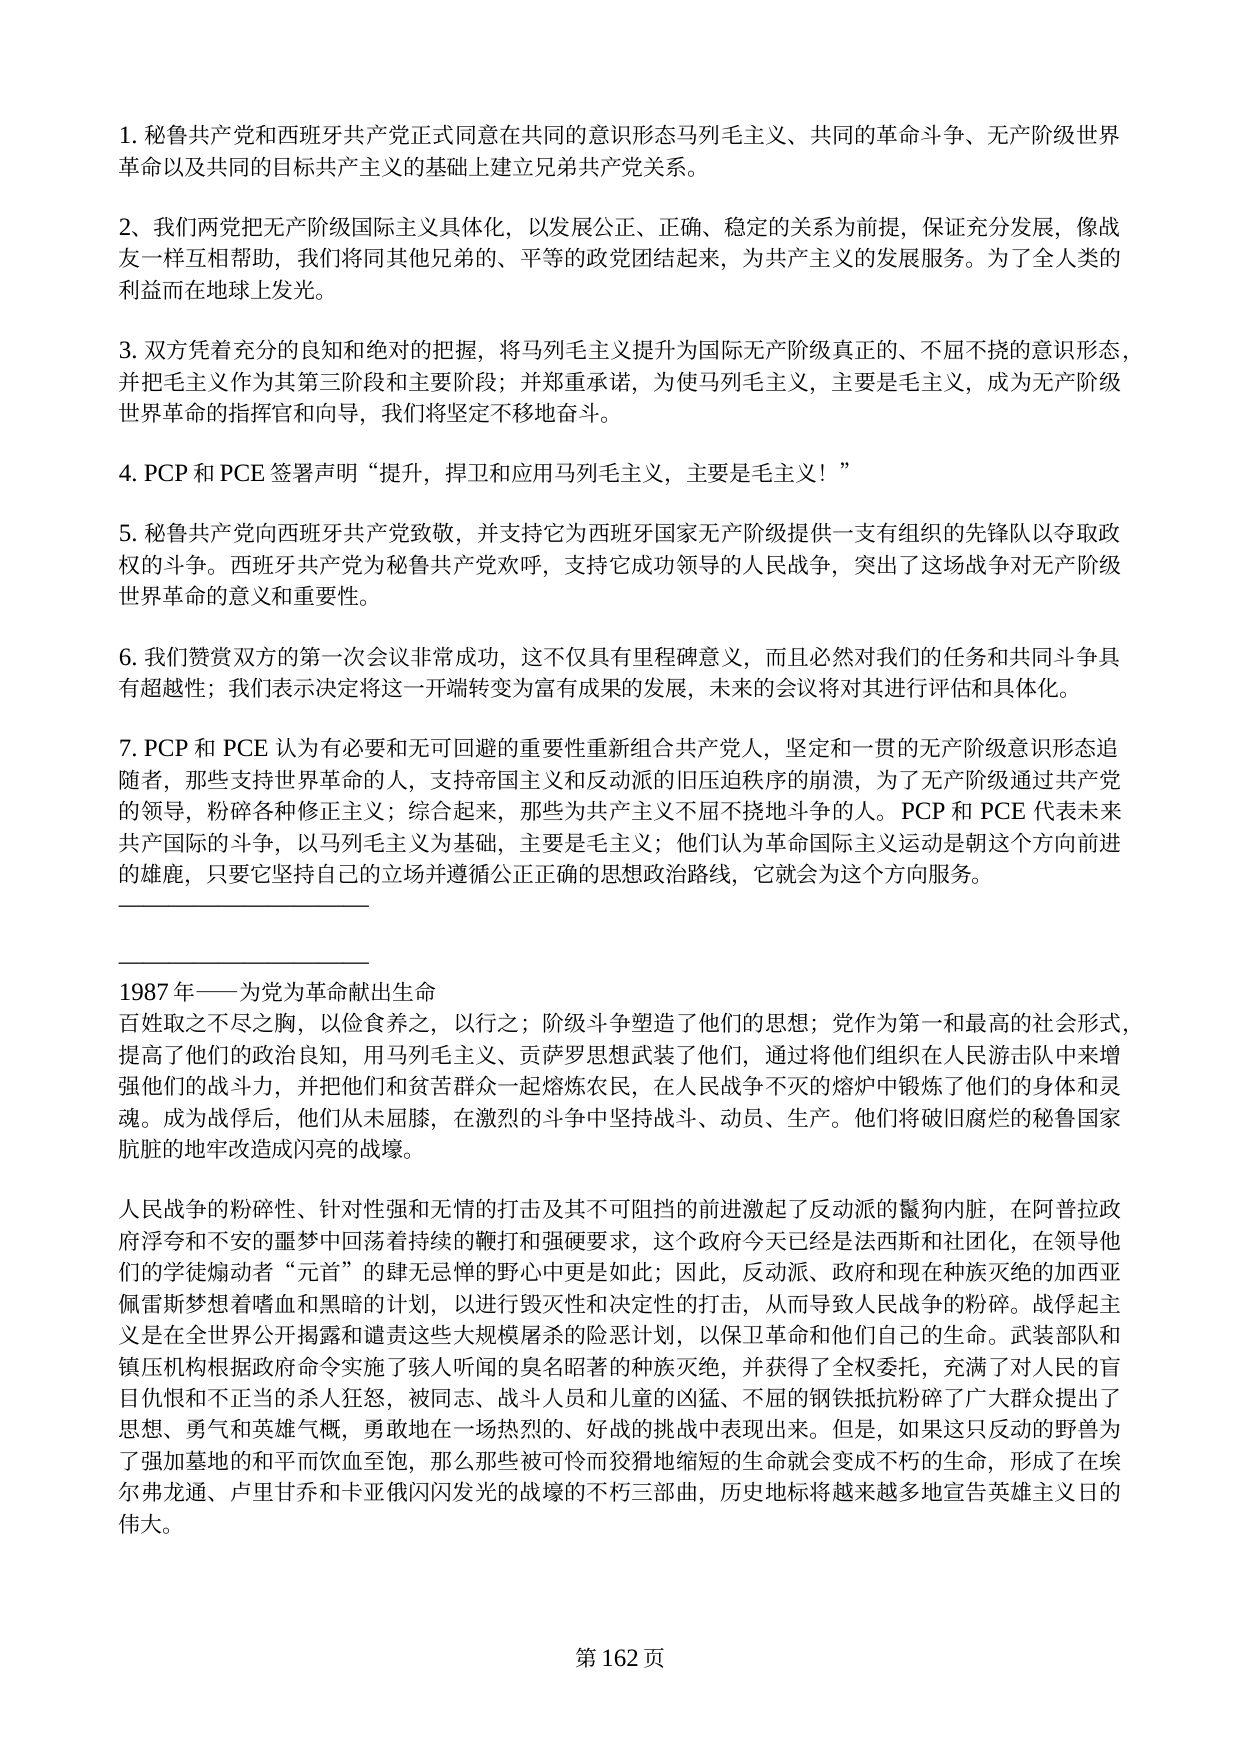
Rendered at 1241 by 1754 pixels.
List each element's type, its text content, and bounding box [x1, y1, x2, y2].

text 3. 双方凭着充分的良知和绝对的把握，将马列毛主义提升为国际无产阶级真正的、不屈不挠的意识形态，并把毛主义作为其第三阶段和主要阶段；并郑重承诺，为使马列毛主义，主要是毛主义，成为无产阶级世界革命的指挥官和向导，我们将坚定不移地奋斗。 [118, 333, 1122, 428]
text 5. 秘鲁共产党向西班牙共产党致敬，并支持它为西班牙国家无产阶级提供一支有组织的先锋队以夺取政权的斗争。西班牙共产党为秘鲁共产党欢呼，支持它成功领导的人民战争，突出了这场战争对无产阶级世界革命的意义和重要性。 [118, 517, 1122, 611]
text 6. 我们赞赏双方的第一次会议非常成功，这不仅具有里程碑意义，而且必然对我们的任务和共同斗争具有超越性；我们表示决定将这一开端转变为富有成果的发展，未来的会议将对其进行评估和具体化。 [118, 640, 1122, 703]
text 1. 秘鲁共产党和西班牙共产党正式同意在共同的意识形态马列毛主义、共同的革命斗争、无产阶级世界革命以及共同的目标共产主义的基础上建立兄弟共产党关系。 [118, 118, 1122, 181]
text 1987年——为党为革命献出生命 [118, 975, 1122, 1006]
text —————————— [118, 889, 1122, 917]
text 7. PCP 和 PCE 认为有必要和无可回避的重要性重新组合共产党人，坚定和一贯的无产阶级意识形态追随者，那些支持世界革命的人，支持帝国主义和反动派的旧压迫秩序的崩溃，为了无产阶级通过共产党的领导，粉碎各种修正主义；综合起来，那些为共产主义不屈不挠地斗争的人。PCP 和 PCE 代表未来共产国际的斗争，以马列毛主义为基础，主要是毛主义；他们认为革命国际主义运动是朝这个方向前进的雄鹿，只要它坚持自己的立场并遵循公正正确的思想政治路线，它就会为这个方向服务。 [118, 731, 1122, 889]
text 人民战争的粉碎性、针对性强和无情的打击及其不可阻挡的前进激起了反动派的鬣狗内脏，在阿普拉政府浮夸和不安的噩梦中回荡着持续的鞭打和强硬要求，这个政府今天已经是法西斯和社团化，在领导他们的学徒煽动者“元首”的肆无忌惮的野心中更是如此；因此，反动派、政府和现在种族灭绝的加西亚佩雷斯梦想着嗜血和黑暗的计划，以进行毁灭性和决定性的打击，从而导致人民战争的粉碎。战俘起主义是在全世界公开揭露和谴责这些大规模屠杀的险恶计划，以保卫革命和他们自己的生命。武装部队和镇压机构根据政府命令实施了骇人听闻的臭名昭著的种族灭绝，并获得了全权委托，充满了对人民的盲目仇恨和不正当的杀人狂怒，被同志、战斗人员和儿童的凶猛、不屈的钢铁抵抗粉碎了广大群众提出了思想、勇气和英雄气概，勇敢地在一场热烈的、好战的挑战中表现出来。但是，如果这只反动的野兽为了强加墓地的和平而饮血至饱，那么那些被可怜而狡猾地缩短的生命就会变成不朽的生命，形成了在埃尔弗龙通、卢里甘乔和卡亚俄闪闪发光的战壕的不朽三部曲，历史地标将越来越多地宣告英雄主义日的伟大。 [118, 1192, 1122, 1538]
text 4. PCP和PCE签署声明“提升，捍卫和应用马列毛主义，主要是毛主义！” [118, 456, 1122, 488]
text —————————— [118, 946, 1122, 975]
text 2、我们两党把无产阶级国际主义具体化，以发展公正、正确、稳定的关系为前提，保证充分发展，像战友一样互相帮助，我们将同其他兄弟的、平等的政党团结起来，为共产主义的发展服务。为了全人类的利益而在地球上发光。 [118, 210, 1122, 304]
text 百姓取之不尽之胸，以俭食养之，以行之；阶级斗争塑造了他们的思想；党作为第一和最高的社会形式，提高了他们的政治良知，用马列毛主义、贡萨罗思想武装了他们，通过将他们组织在人民游击队中来增强他们的战斗力，并把他们和贫苦群众一起熔炼农民，在人民战争不灭的熔炉中锻炼了他们的身体和灵魂。成为战俘后，他们从未屈膝，在激烈的斗争中坚持战斗、动员、生产。他们将破旧腐烂的秘鲁国家肮脏的地牢改造成闪亮的战壕。 [118, 1006, 1122, 1164]
